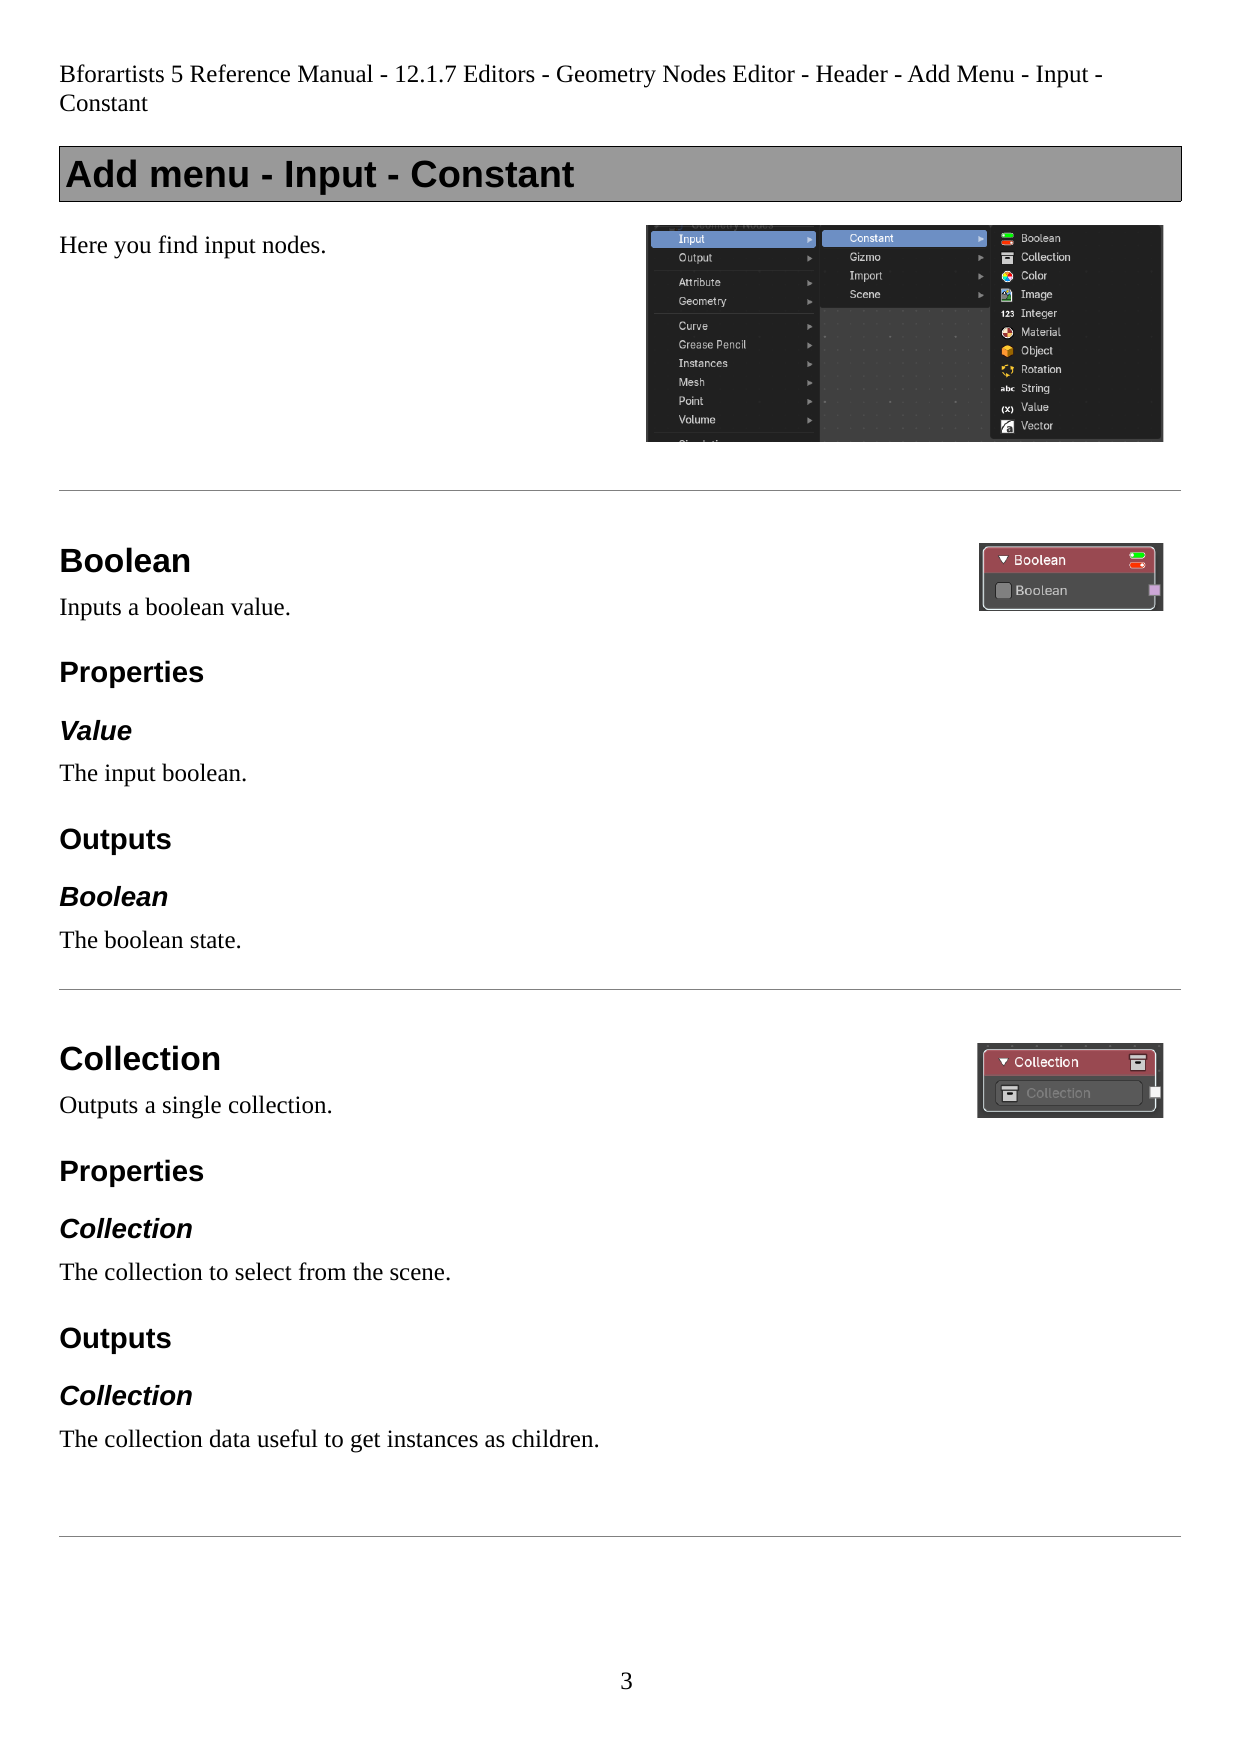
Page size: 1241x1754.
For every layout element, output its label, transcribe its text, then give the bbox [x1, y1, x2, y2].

subtitle Outputs [59, 822, 1181, 856]
subtitle Collection [59, 1379, 1181, 1411]
text The input boolean. [59, 758, 1181, 787]
picture [979, 543, 1164, 611]
subtitle Properties [59, 1154, 1181, 1188]
subtitle Boolean [59, 881, 1181, 913]
subtitle Outputs [59, 1321, 1181, 1354]
text The boolean state. [59, 925, 1181, 954]
text Outputs a single collection. [59, 1090, 1181, 1119]
picture [977, 1043, 1164, 1118]
subtitle Boolean [59, 540, 1181, 579]
picture [646, 225, 1164, 442]
table_header Add menu - Input - Constant [60, 147, 1181, 201]
text The collection to select from the scene. [59, 1257, 1181, 1286]
subtitle Collection [59, 1039, 1181, 1078]
subtitle Properties [59, 655, 1181, 689]
subtitle Collection [59, 1213, 1181, 1244]
text Here you find input nodes. [59, 230, 646, 259]
text The collection data useful to get instances as children. [59, 1424, 1181, 1453]
text Inputs a boolean value. [59, 592, 1181, 620]
subtitle Value [59, 714, 1181, 746]
